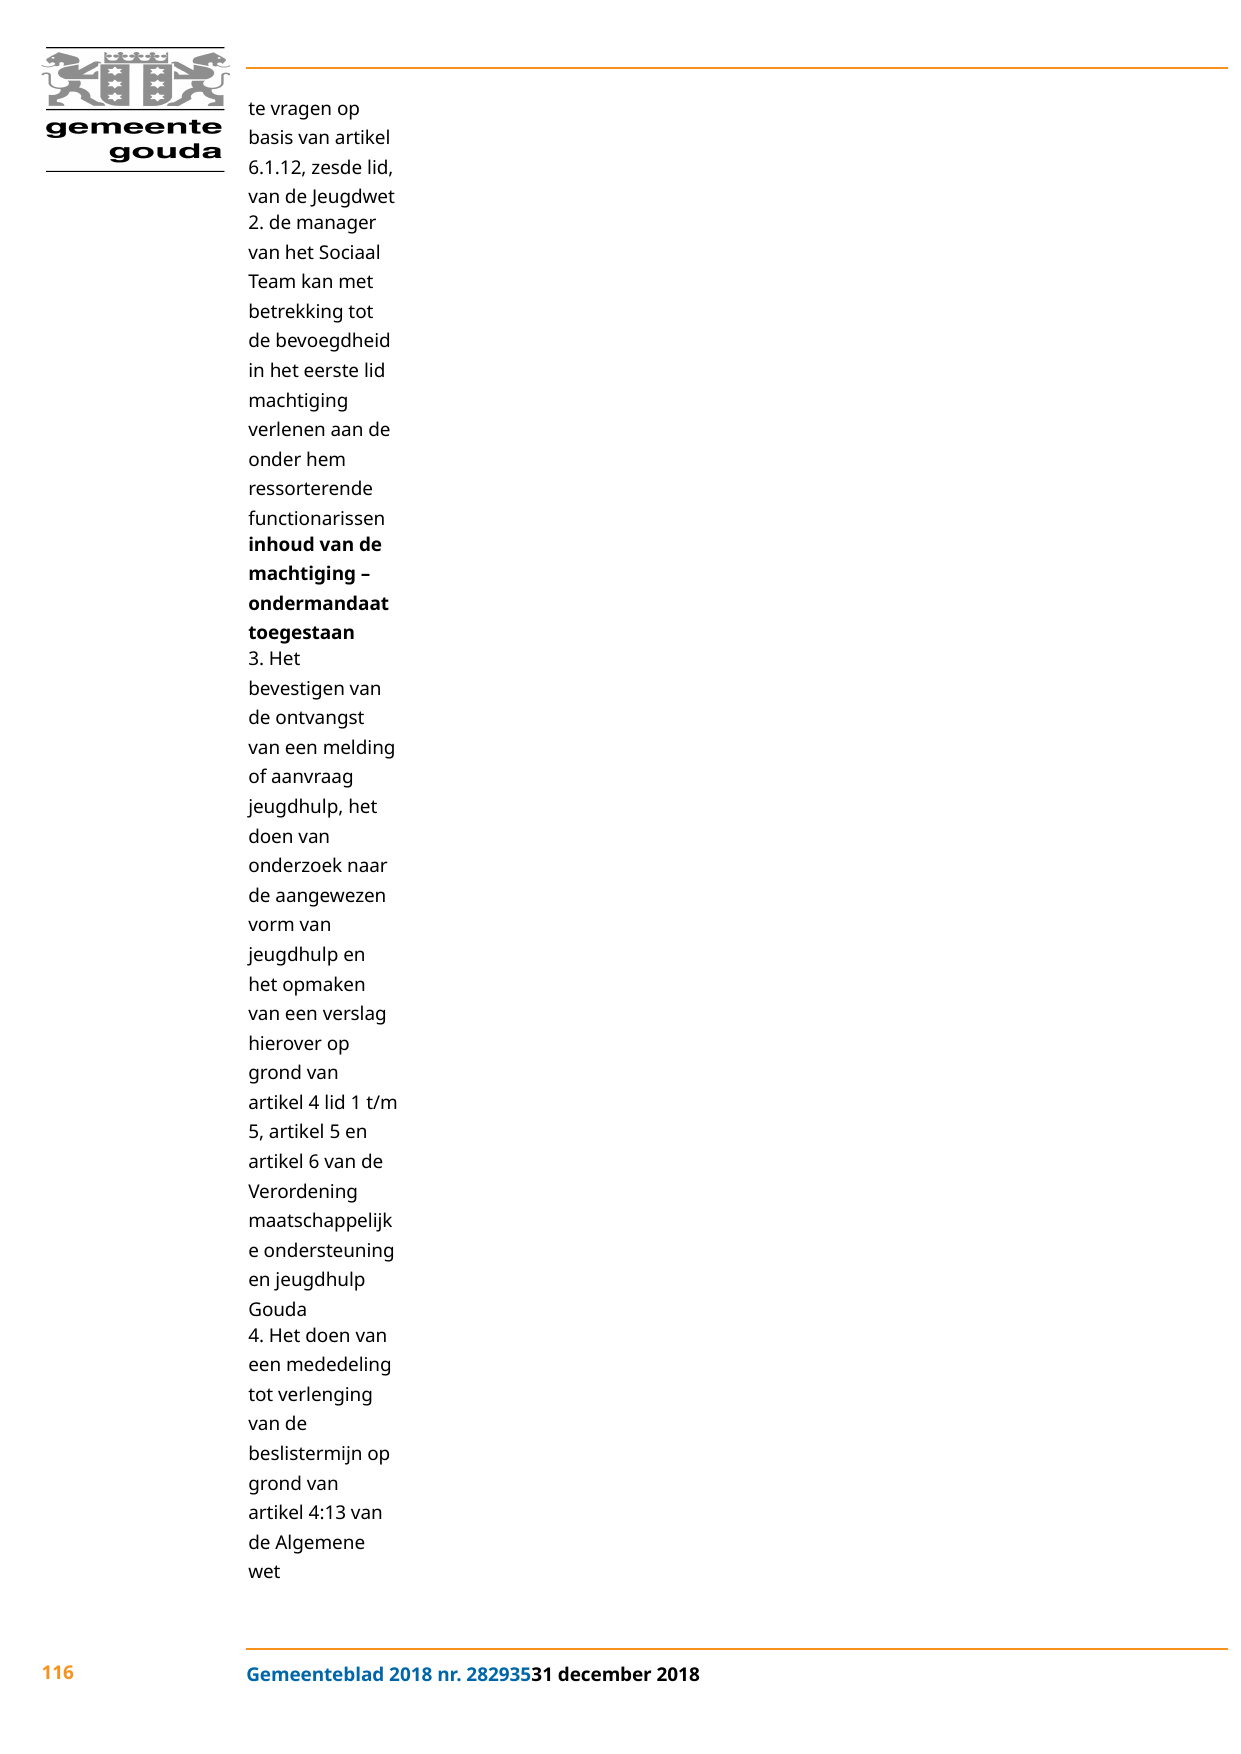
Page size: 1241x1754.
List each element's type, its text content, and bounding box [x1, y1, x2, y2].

table_cell 2. de manager van het Sociaal Team kan met betrekking tot de bevoegdheid in het eerste lid machtiging verlenen aan de onder hem ressorterende functionarissen [248, 209, 398, 531]
table_cell inhoud van de machtiging – ondermandaat toegestaan [248, 531, 398, 645]
table_cell 4. Het doen van een mededeling tot verlenging van de beslistermijn op grond van artikel 4:13 van de Algemene wet [248, 1322, 398, 1584]
table_cell te vragen op basis van artikel 6.1.12, zesde lid, van de Jeugdwet [248, 95, 398, 209]
picture [41, 47, 231, 172]
table_cell 3. Het bevestigen van de ontvangst van een melding of aanvraag jeugdhulp, het doen van onderzoek naar de aangewezen vorm van jeugdhulp en het opmaken van een verslag hierover op grond van artikel 4 lid 1 t/m 5, artikel 5 en artikel 6 van de Verordening maatschappelijke ondersteuning en jeugdhulp Gouda [248, 645, 398, 1322]
